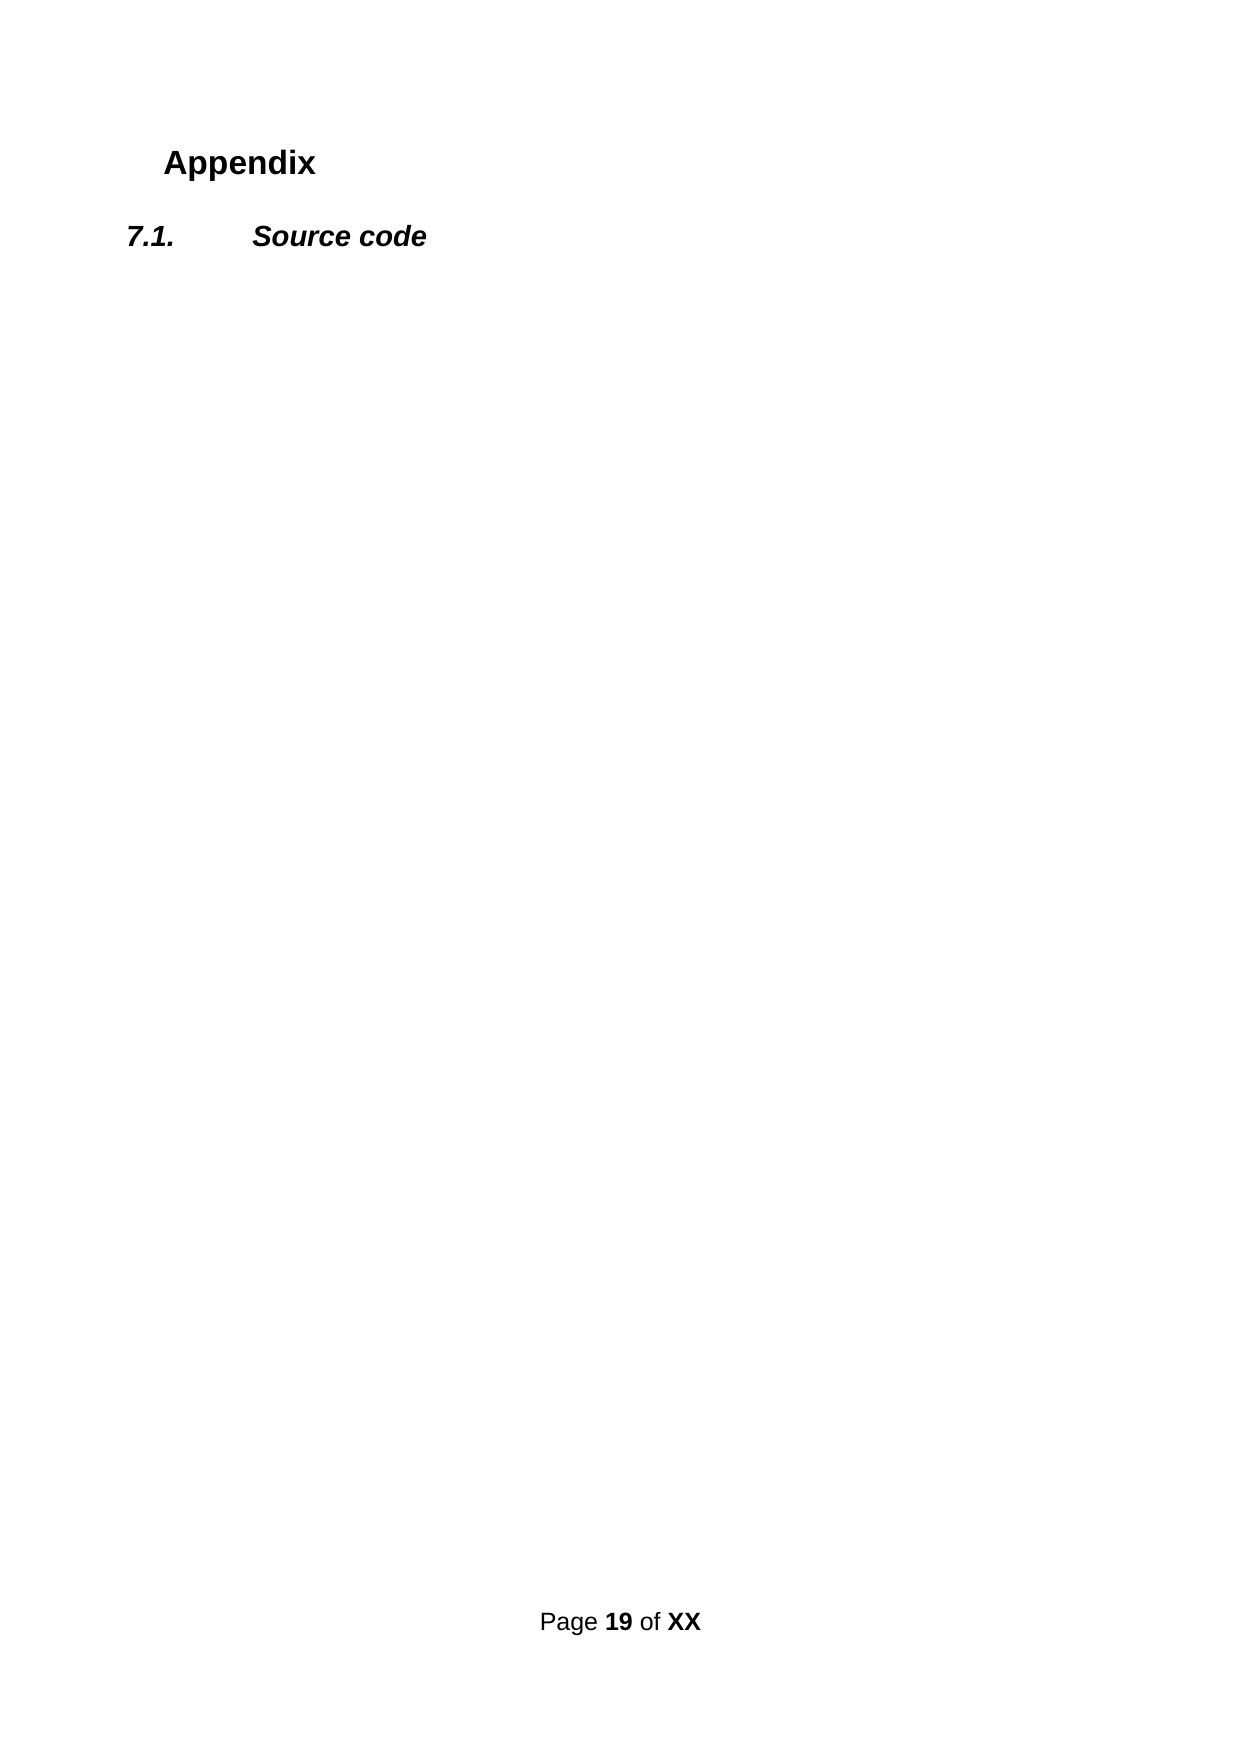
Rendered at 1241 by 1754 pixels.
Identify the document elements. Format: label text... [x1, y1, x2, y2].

subtitle Source code [118, 219, 1122, 253]
subtitle Appendix [118, 143, 1122, 182]
